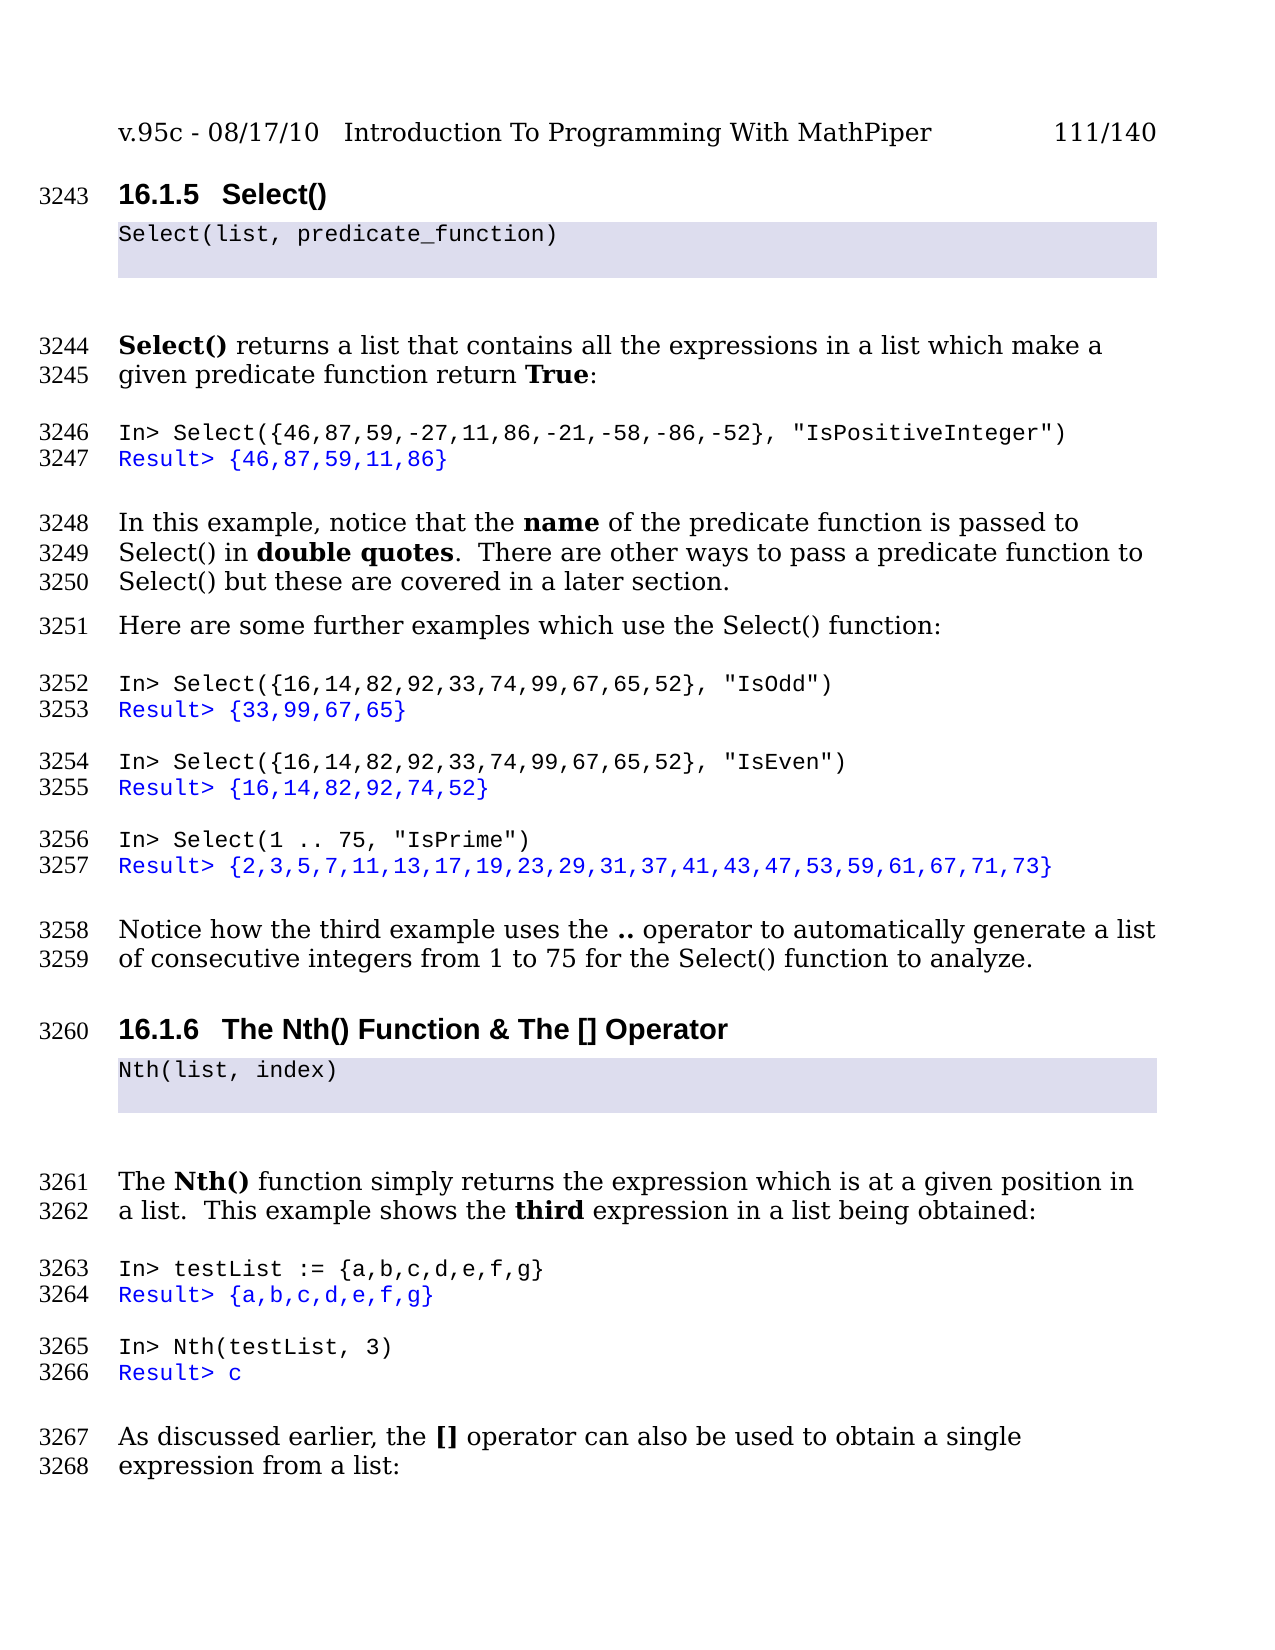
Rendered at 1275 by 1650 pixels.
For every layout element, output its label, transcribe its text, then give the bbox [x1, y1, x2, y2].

text In> Select({16,14,82,92,33,74,99,67,65,52}, "IsEven") [118, 750, 1157, 776]
text In> testList := {a,b,c,d,e,f,g} [118, 1257, 1157, 1283]
text Result> c [118, 1361, 1157, 1387]
text As discussed earlier, the [] operator can also be used to obtain a single expression from a list: [118, 1422, 1157, 1480]
text Result> {a,b,c,d,e,f,g} [118, 1283, 1157, 1309]
subtitle The Nth() Function & The [] Operator [118, 1012, 1157, 1046]
text Result> {2,3,5,7,11,13,17,19,23,29,31,37,41,43,47,53,59,61,67,71,73} [118, 854, 1157, 880]
text Notice how the third example uses the .. operator to automatically generate a list of consecutive integers from 1 to 75 for the Select() function to analyze. [118, 915, 1157, 973]
text In> Select({16,14,82,92,33,74,99,67,65,52}, "IsOdd") [118, 672, 1157, 698]
text The Nth() function simply returns the expression which is at a given position in a list. This example shows the third expression in a list being obtained: [118, 1166, 1157, 1225]
table_header Nth(list, index) [118, 1058, 1157, 1113]
text In this example, notice that the name of the predicate function is passed to Select() in double quotes. There are other ways to pass a predicate function to Select() but these are covered in a later section. [118, 508, 1157, 596]
text Here are some further examples which use the Select() function: [118, 611, 1157, 640]
text In> Select(1 .. 75, "IsPrime") [118, 828, 1157, 854]
table_header Select(list, predicate_function) [118, 222, 1157, 278]
text Select() returns a list that contains all the expressions in a list which make a given predicate function return True: [118, 331, 1157, 389]
text Result> {33,99,67,65} [118, 698, 1157, 724]
text In> Select({46,87,59,-27,11,86,-21,-58,-86,-52}, "IsPositiveInteger") [118, 422, 1157, 447]
text Result> {16,14,82,92,74,52} [118, 776, 1157, 802]
text In> Nth(testList, 3) [118, 1335, 1157, 1361]
text Result> {46,87,59,11,86} [118, 447, 1157, 473]
subtitle Select() [118, 177, 1157, 210]
